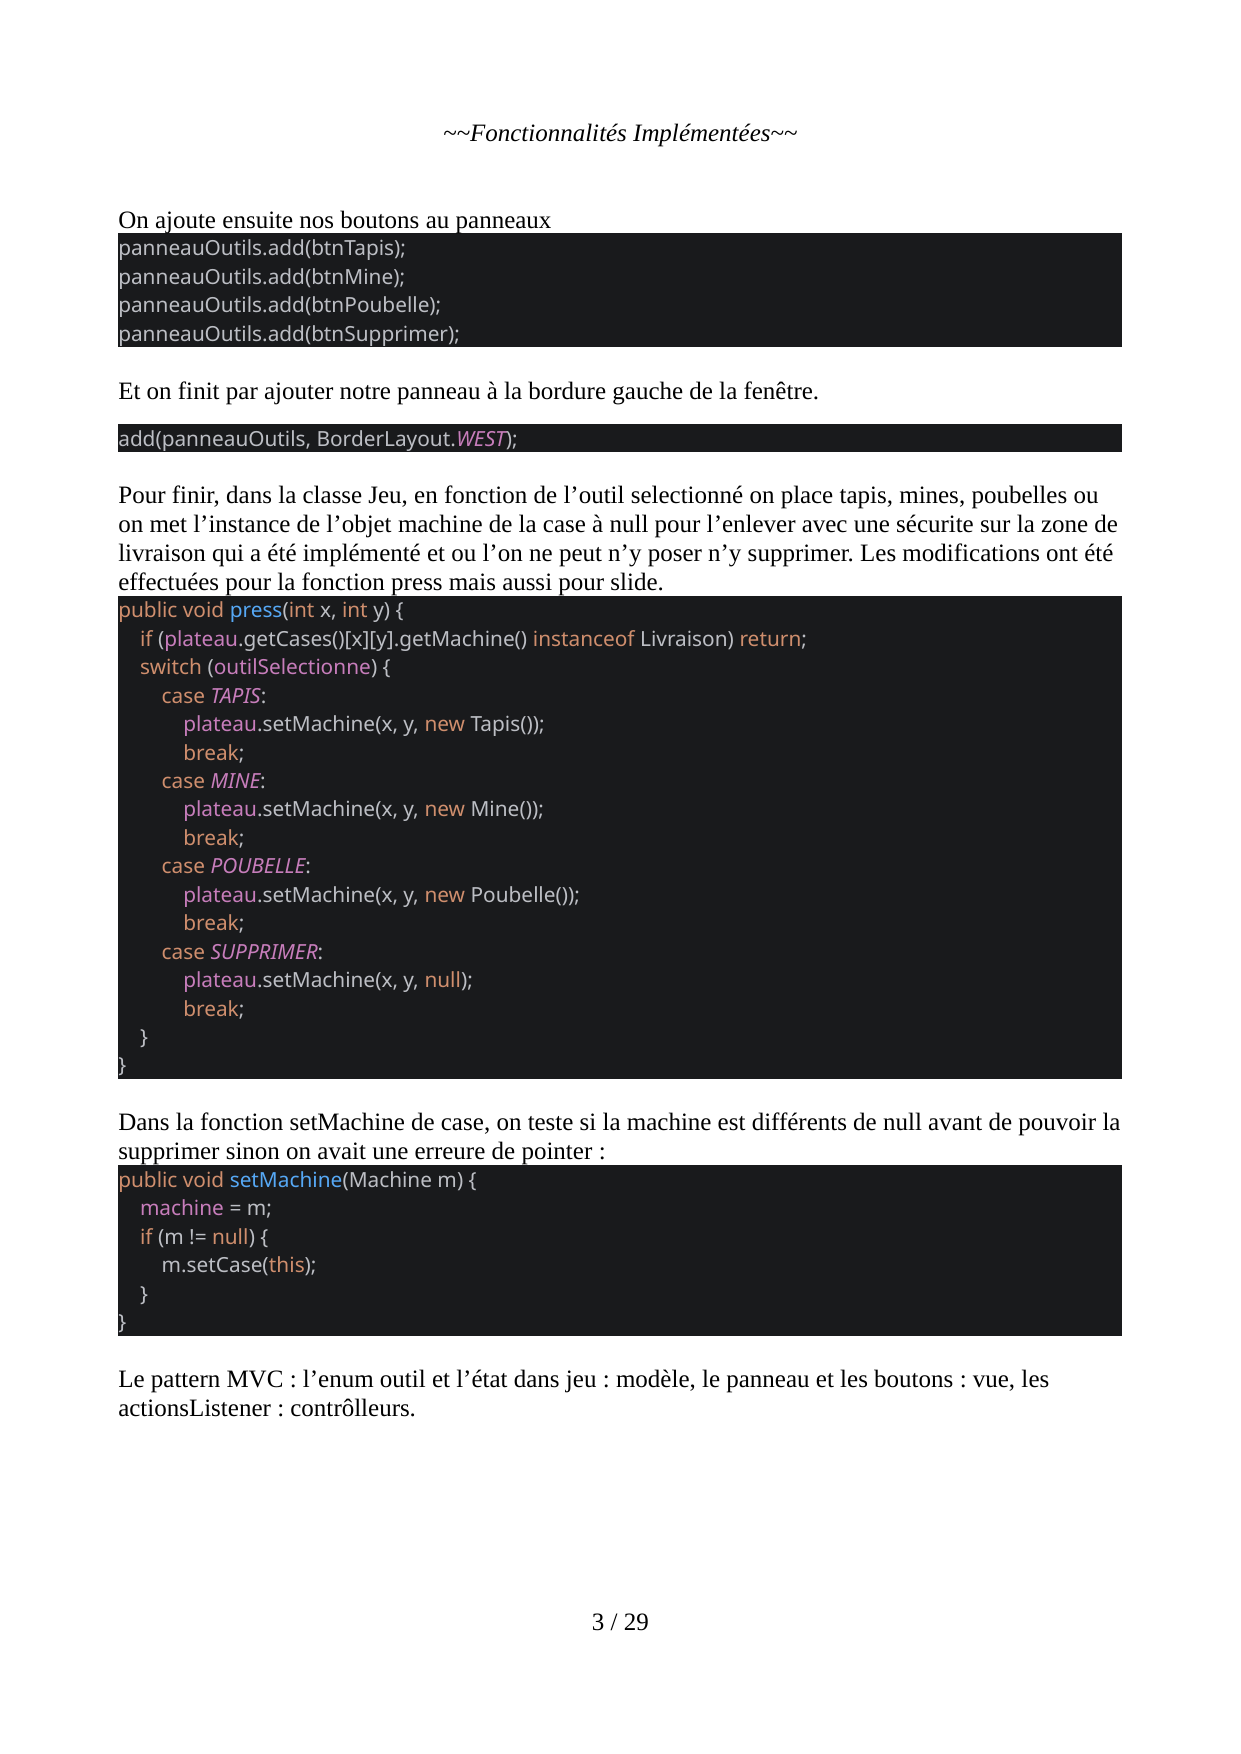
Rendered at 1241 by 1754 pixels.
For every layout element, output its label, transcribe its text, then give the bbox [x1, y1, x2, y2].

text Dans la fonction setMachine de case, on teste si la machine est différents de null avant de pouvoir la supprimer sinon on avait une erreure de pointer : [118, 1107, 1122, 1165]
text On ajoute ensuite nos boutons au panneaux [118, 205, 1122, 233]
text add(panneauOutils, BorderLayout.WEST); [118, 424, 1122, 452]
text panneauOutils.add(btnTapis); panneauOutils.add(btnMine); panneauOutils.add(btnPoubelle); panneauOutils.add(btnSupprimer); [118, 233, 1122, 347]
text Le pattern MVC : l’enum outil et l’état dans jeu : modèle, le panneau et les boutons : vue, les actionsListener : contrôlleurs. [118, 1364, 1122, 1422]
text public void press(int x, int y) { if (plateau.getCases()[x][y].getMachine() instanceof Livraison) return; switch (outilSelectionne) { case TAPIS: plateau.setMachine(x, y, new Tapis()); break; case MINE: plateau.setMachine(x, y, new Mine()); break; case POUBELLE: plateau.setMachine(x, y, new Poubelle()); break; case SUPPRIMER: plateau.setMachine(x, y, null); break; } } [118, 596, 1122, 1079]
text Pour finir, dans la classe Jeu, en fonction de l’outil selectionné on place tapis, mines, poubelles ou on met l’instance de l’objet machine de la case à null pour l’enlever avec une sécurite sur la zone de livraison qui a été implémenté et ou l’on ne peut n’y poser n’y supprimer. Les modifications ont été effectuées pour la fonction press mais aussi pour slide. [118, 481, 1122, 596]
text public void setMachine(Machine m) { machine = m; if (m != null) { m.setCase(this); } } [118, 1165, 1122, 1336]
text Et on finit par ajouter notre panneau à la bordure gauche de la fenêtre. [118, 376, 1122, 405]
